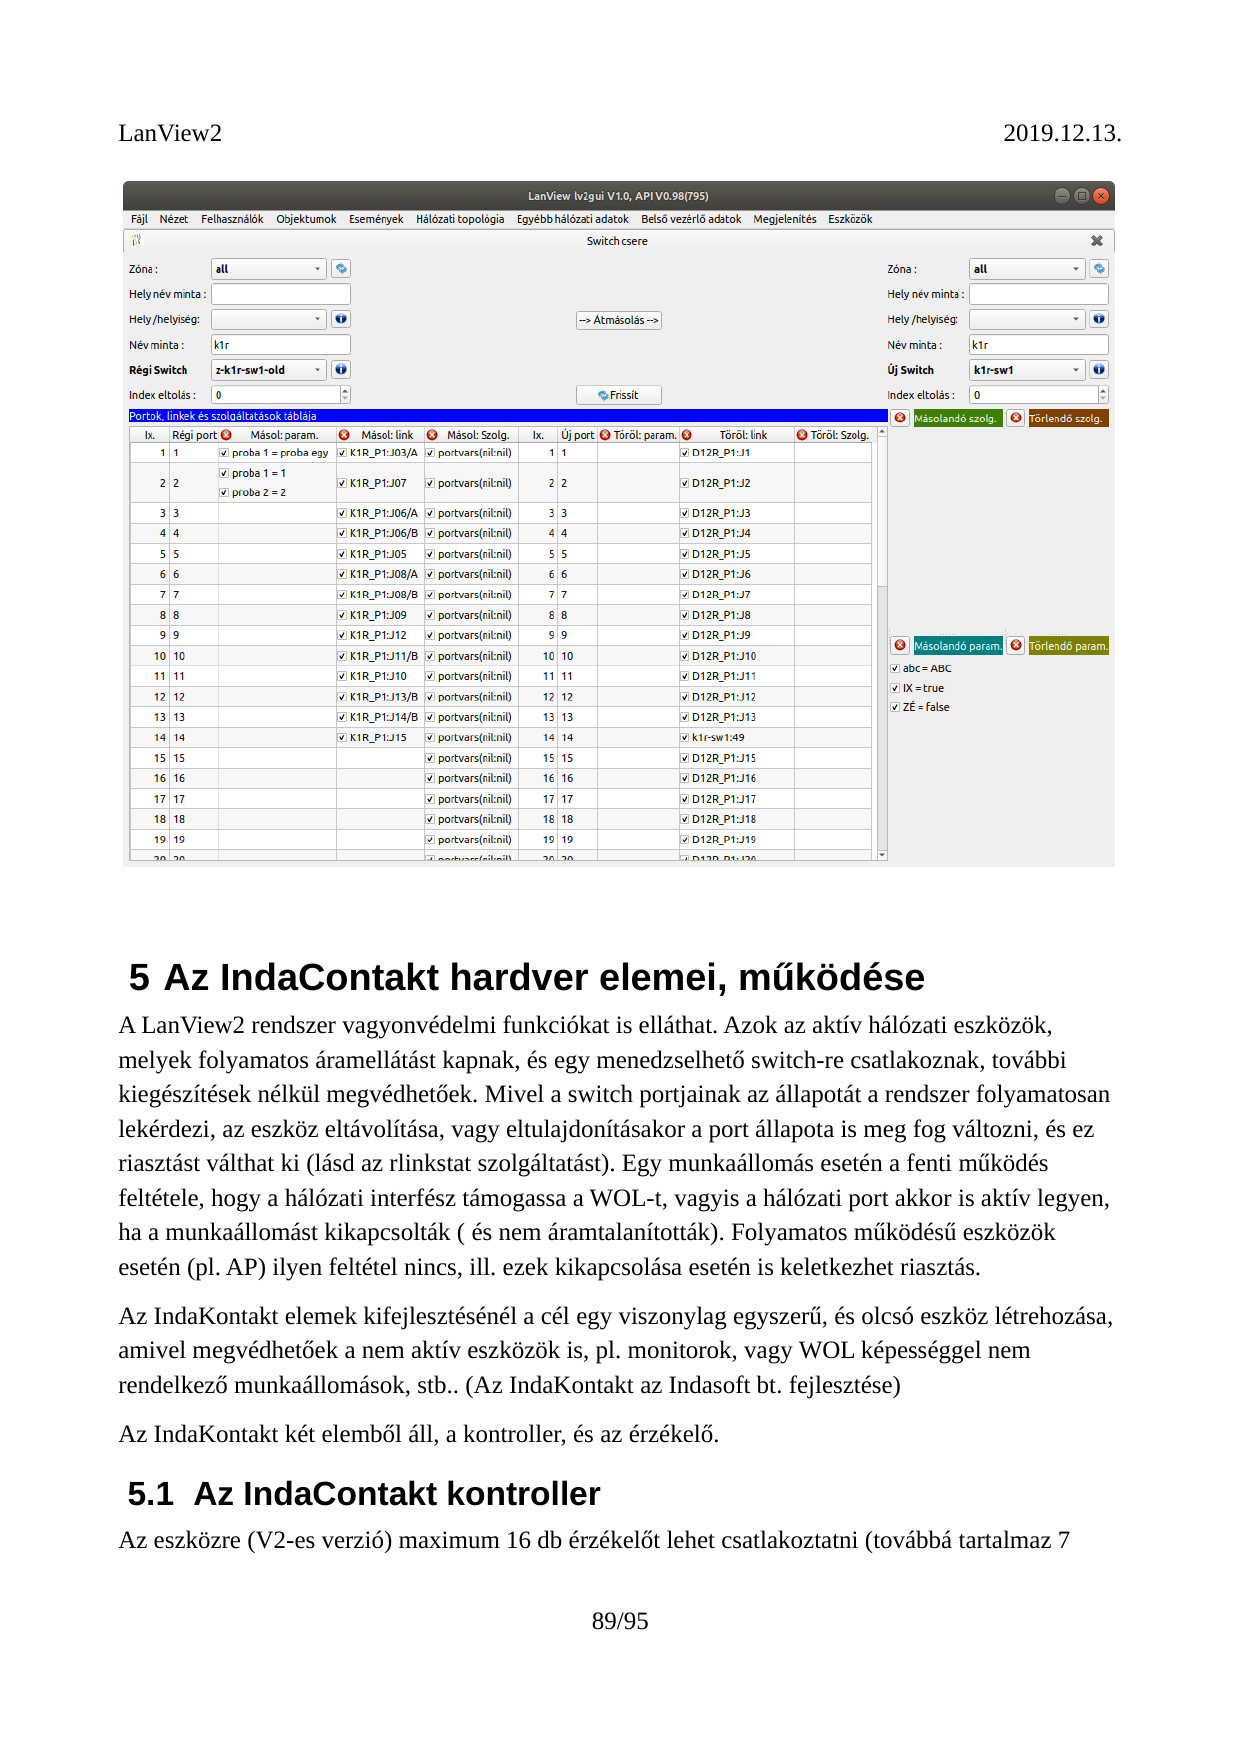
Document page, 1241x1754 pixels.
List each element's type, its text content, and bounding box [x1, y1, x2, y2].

subtitle Az IndaContakt hardver elemei, működése [118, 954, 1122, 998]
text Az IndaKontakt két elemből áll, a kontroller, és az érzékelő. [118, 1419, 1122, 1448]
picture [118, 177, 1123, 875]
text Az IndaKontakt elemek kifejlesztésénél a cél egy viszonylag egyszerű, és olcsó eszköz létrehozása, amivel megvédhetőek a nem aktív eszközök is, pl. monitorok, vagy WOL képességgel nem rendelkező munkaállomások, stb.. (Az IndaKontakt az Indasoft bt. fejlesztése) [118, 1301, 1122, 1398]
subtitle Az IndaContakt kontroller [118, 1474, 1122, 1513]
text A LanView2 rendszer vagyonvédelmi funkciókat is elláthat. Azok az aktív hálózati eszközök, melyek folyamatos áramellátást kapnak, és egy menedzselhető switch-re csatlakoznak, további kiegészítések nélkül megvédhetőek. Mivel a switch portjainak az állapotát a rendszer folyamatosan lekérdezi, az eszköz eltávolítása, vagy eltulajdonításakor a port állapota is meg fog változni, és ez riasztást válthat ki (lásd az rlinkstat szolgáltatást). Egy munkaállomás esetén a fenti működés feltétele, hogy a hálózati interfész támogassa a WOL-t, vagyis a hálózati port akkor is aktív legyen, ha a munkaállomást kikapcsolták ( és nem áramtalanították). Folyamatos működésű eszközök esetén (pl. AP) ilyen feltétel nincs, ill. ezek kikapcsolása esetén is keletkezhet riasztás. [118, 1010, 1122, 1281]
text Az eszközre (V2-es verzió) maximum 16 db érzékelőt lehet csatlakoztatni (továbbá tartalmaz 7 [118, 1525, 1122, 1554]
